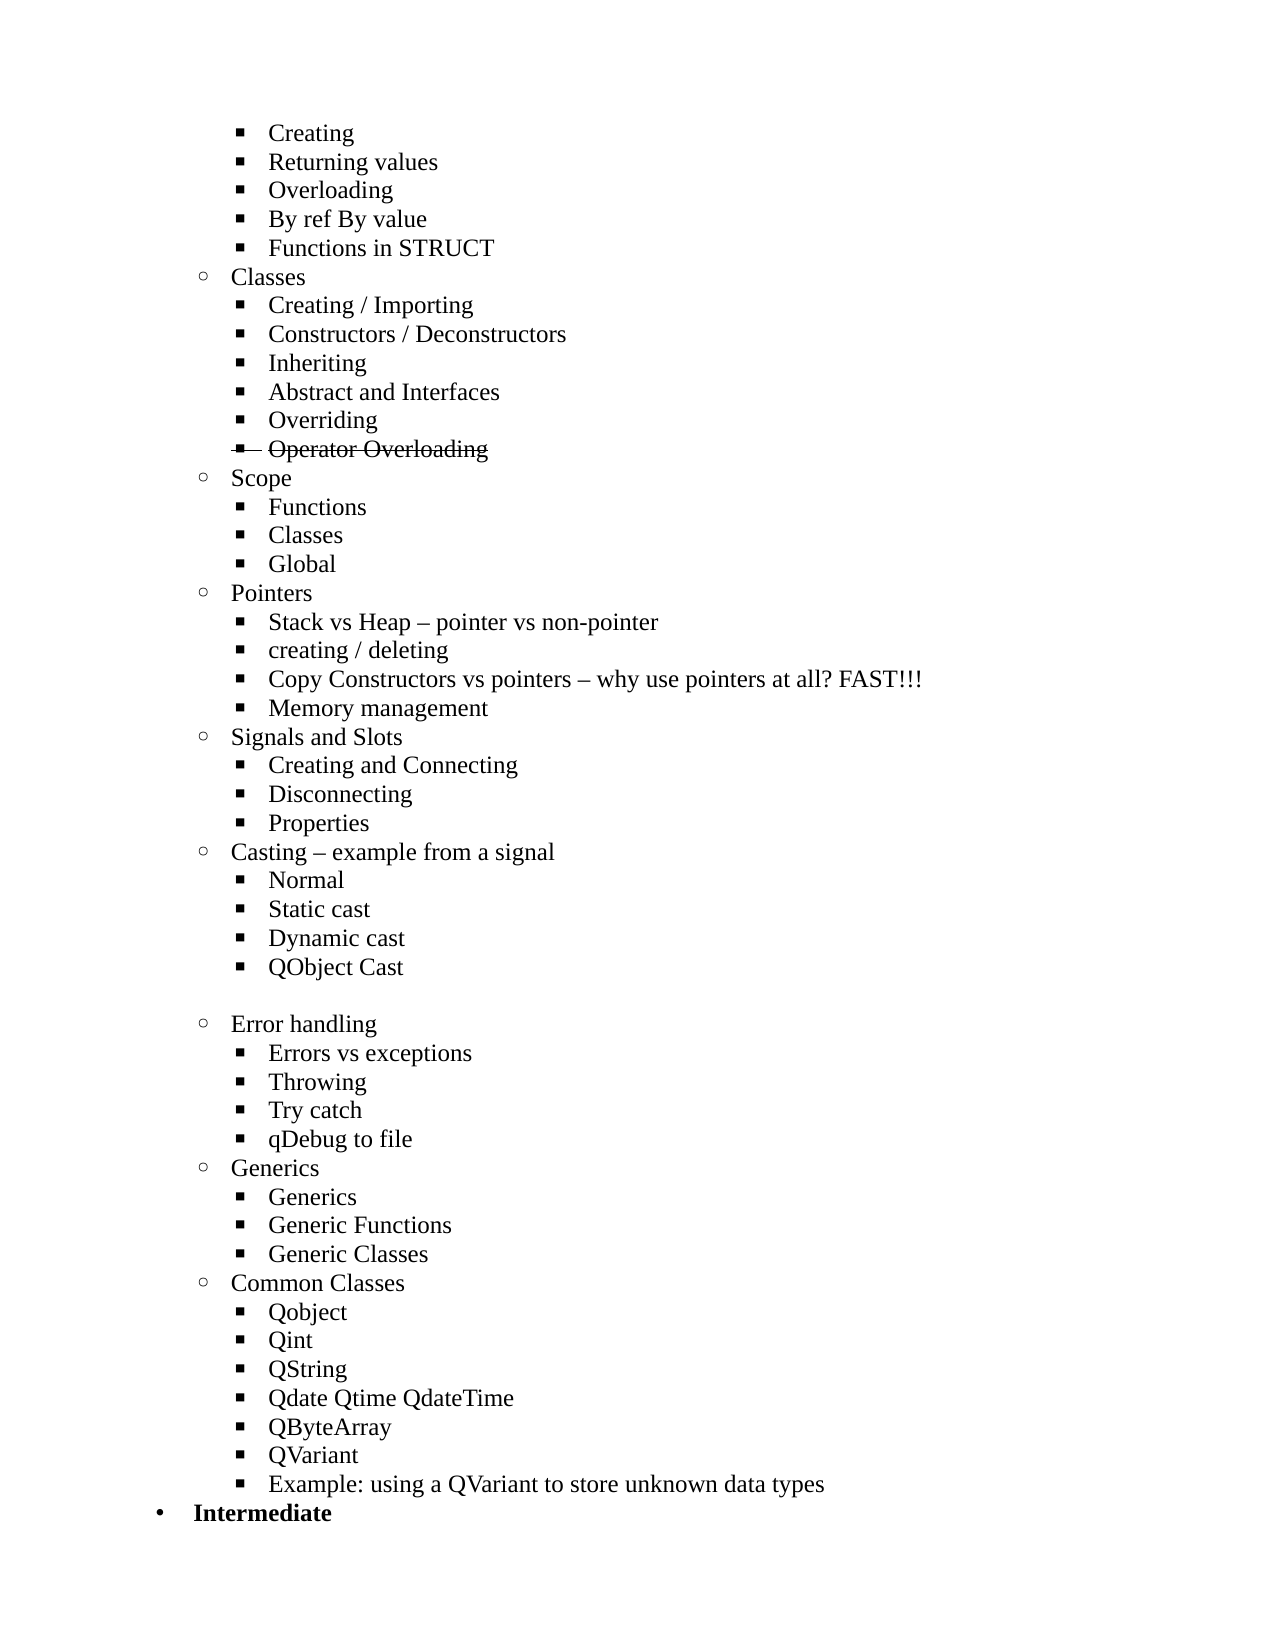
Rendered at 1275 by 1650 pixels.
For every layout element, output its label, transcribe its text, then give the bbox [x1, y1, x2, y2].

list QByteArray [231, 1412, 1157, 1441]
list Static cast [231, 894, 1157, 923]
list Overloading [231, 176, 1157, 204]
list Common Classes [193, 1268, 1157, 1297]
list Properties [231, 808, 1157, 837]
list qDebug to file [231, 1124, 1157, 1153]
list Example: using a QVariant to store unknown data types [231, 1469, 1157, 1498]
list Signals and Slots [193, 722, 1157, 751]
list Creating [231, 118, 1157, 147]
list Classes [193, 262, 1157, 291]
list Functions [231, 492, 1157, 521]
list Generic Functions [231, 1211, 1157, 1239]
list Constructors / Deconstructors [231, 319, 1157, 348]
list Global [231, 549, 1157, 578]
list Casting – example from a signal [193, 837, 1157, 866]
list Returning values [231, 147, 1157, 176]
list Pointers [193, 578, 1157, 607]
list Dynamic cast [231, 923, 1157, 952]
list Intermediate [156, 1498, 1157, 1527]
list Scope [193, 463, 1157, 492]
list Creating and Connecting [231, 751, 1157, 779]
list Overriding [231, 406, 1157, 434]
list Stack vs Heap – pointer vs non-pointer [231, 607, 1157, 636]
list Functions in STRUCT [231, 233, 1157, 262]
list QString [231, 1354, 1157, 1383]
list Creating / Importing [231, 291, 1157, 319]
list QObject Cast [231, 952, 1157, 981]
list Classes [231, 521, 1157, 549]
list Normal [231, 866, 1157, 894]
list Operator Overloading [231, 434, 1157, 463]
list By ref By value [231, 204, 1157, 233]
list Try catch [231, 1096, 1157, 1124]
list Generic Classes [231, 1239, 1157, 1268]
list Throwing [231, 1067, 1157, 1096]
list Generics [231, 1182, 1157, 1211]
list Qobject [231, 1297, 1157, 1326]
list Generics [193, 1153, 1157, 1182]
list Qdate Qtime QdateTime [231, 1383, 1157, 1412]
list Memory management [231, 693, 1157, 722]
list Disconnecting [231, 779, 1157, 808]
list QVariant [231, 1441, 1157, 1469]
list Copy Constructors vs pointers – why use pointers at all? FAST!!! [231, 664, 1157, 693]
list Abstract and Interfaces [231, 377, 1157, 406]
list Inheriting [231, 348, 1157, 377]
list Errors vs exceptions [231, 1038, 1157, 1067]
list Qint [231, 1326, 1157, 1354]
list creating / deleting [231, 636, 1157, 664]
list Error handling [193, 1009, 1157, 1038]
